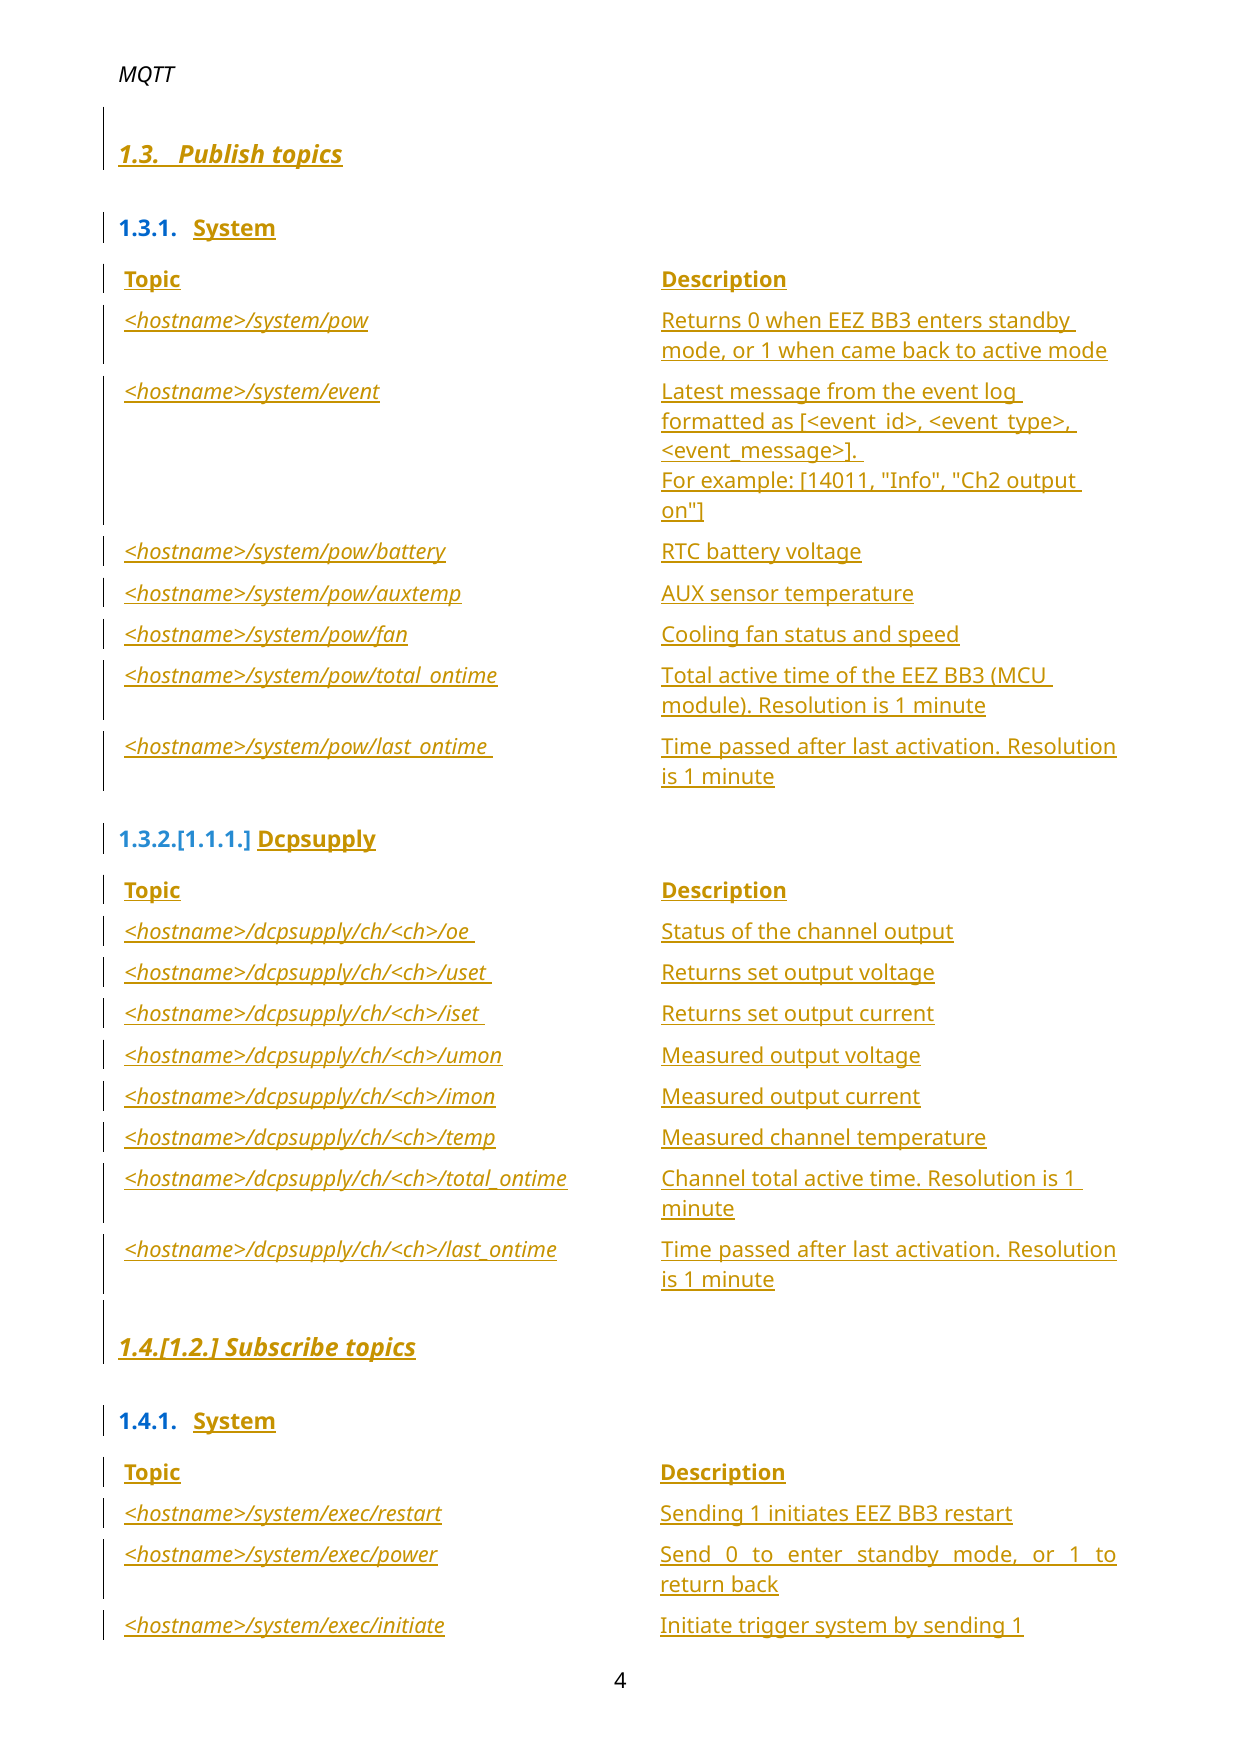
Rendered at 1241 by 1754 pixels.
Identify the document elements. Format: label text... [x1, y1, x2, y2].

table_cell <hostname>/dcpsupply/ch/<ch>/total_ontime [118, 1158, 655, 1229]
table_cell Time passed after last activation. Resolution is 1 minute [655, 725, 1123, 796]
table_cell Status of the channel output [655, 910, 1123, 951]
table_cell Returns 0 when EEZ BB3 enters standby mode, or 1 when came back to active mode [655, 299, 1123, 370]
table_cell Measured output voltage [655, 1034, 1123, 1075]
table_cell <hostname>/dcpsupply/ch/<ch>/umon [118, 1034, 655, 1075]
table_cell Initiate trigger system by sending 1 [654, 1605, 1123, 1646]
subtitle System [118, 1405, 1122, 1436]
table_header Topic [118, 1451, 654, 1492]
table_cell <hostname>/system/pow/total_ontime [118, 654, 655, 725]
table_cell Time passed after last activation. Resolution is 1 minute [655, 1229, 1123, 1300]
table_cell <hostname>/dcpsupply/ch/<ch>/oe [118, 910, 655, 951]
table_cell Sending 1 initiates EEZ BB3 restart [654, 1492, 1123, 1533]
table_cell Send 0 to enter standby mode, or 1 to return back [654, 1534, 1123, 1604]
table_cell <hostname>/dcpsupply/ch/<ch>/uset [118, 951, 655, 993]
subtitle Dcpsupply [118, 823, 1122, 854]
table_cell <hostname>/dcpsupply/ch/<ch>/last_ontime [118, 1229, 655, 1300]
subtitle System [118, 212, 1122, 243]
table_cell Latest message from the event log formatted as [<event_id>, <event_type>, <event_message>]. For example: [14011, "Info", "Ch2 output on"] [655, 370, 1123, 531]
table_cell <hostname>/dcpsupply/ch/<ch>/imon [118, 1075, 655, 1116]
table_cell <hostname>/system/pow [118, 299, 655, 370]
table_cell RTC battery voltage [655, 531, 1123, 572]
table_cell Measured output current [655, 1075, 1123, 1116]
table_cell <hostname>/system/pow/auxtemp [118, 572, 655, 613]
table_cell <hostname>/system/event [118, 370, 655, 531]
subtitle Subscribe topics [118, 1329, 1122, 1364]
table_header Description [655, 258, 1123, 299]
table_header Description [654, 1451, 1123, 1492]
table_cell Measured channel temperature [655, 1116, 1123, 1158]
table_header Description [655, 869, 1123, 910]
table_cell Channel total active time. Resolution is 1 minute [655, 1158, 1123, 1229]
table_cell AUX sensor temperature [655, 572, 1123, 613]
table_header Topic [118, 869, 655, 910]
table_cell <hostname>/system/pow/battery [118, 531, 655, 572]
table_cell <hostname>/system/pow/last_ontime [118, 725, 655, 796]
table_cell Returns set output voltage [655, 951, 1123, 993]
table_cell Cooling fan status and speed [655, 613, 1123, 654]
subtitle Publish topics [118, 136, 1122, 170]
table_cell <hostname>/system/pow/fan [118, 613, 655, 654]
table_cell Returns set output current [655, 993, 1123, 1034]
table_cell <hostname>/dcpsupply/ch/<ch>/temp [118, 1116, 655, 1158]
table_cell <hostname>/system/exec/power [118, 1534, 654, 1604]
table_cell <hostname>/system/exec/restart [118, 1492, 654, 1533]
table_cell <hostname>/system/exec/initiate [118, 1605, 654, 1646]
table_cell <hostname>/dcpsupply/ch/<ch>/iset [118, 993, 655, 1034]
table_header Topic [118, 258, 655, 299]
table_cell Total active time of the EEZ BB3 (MCU module). Resolution is 1 minute [655, 654, 1123, 725]
